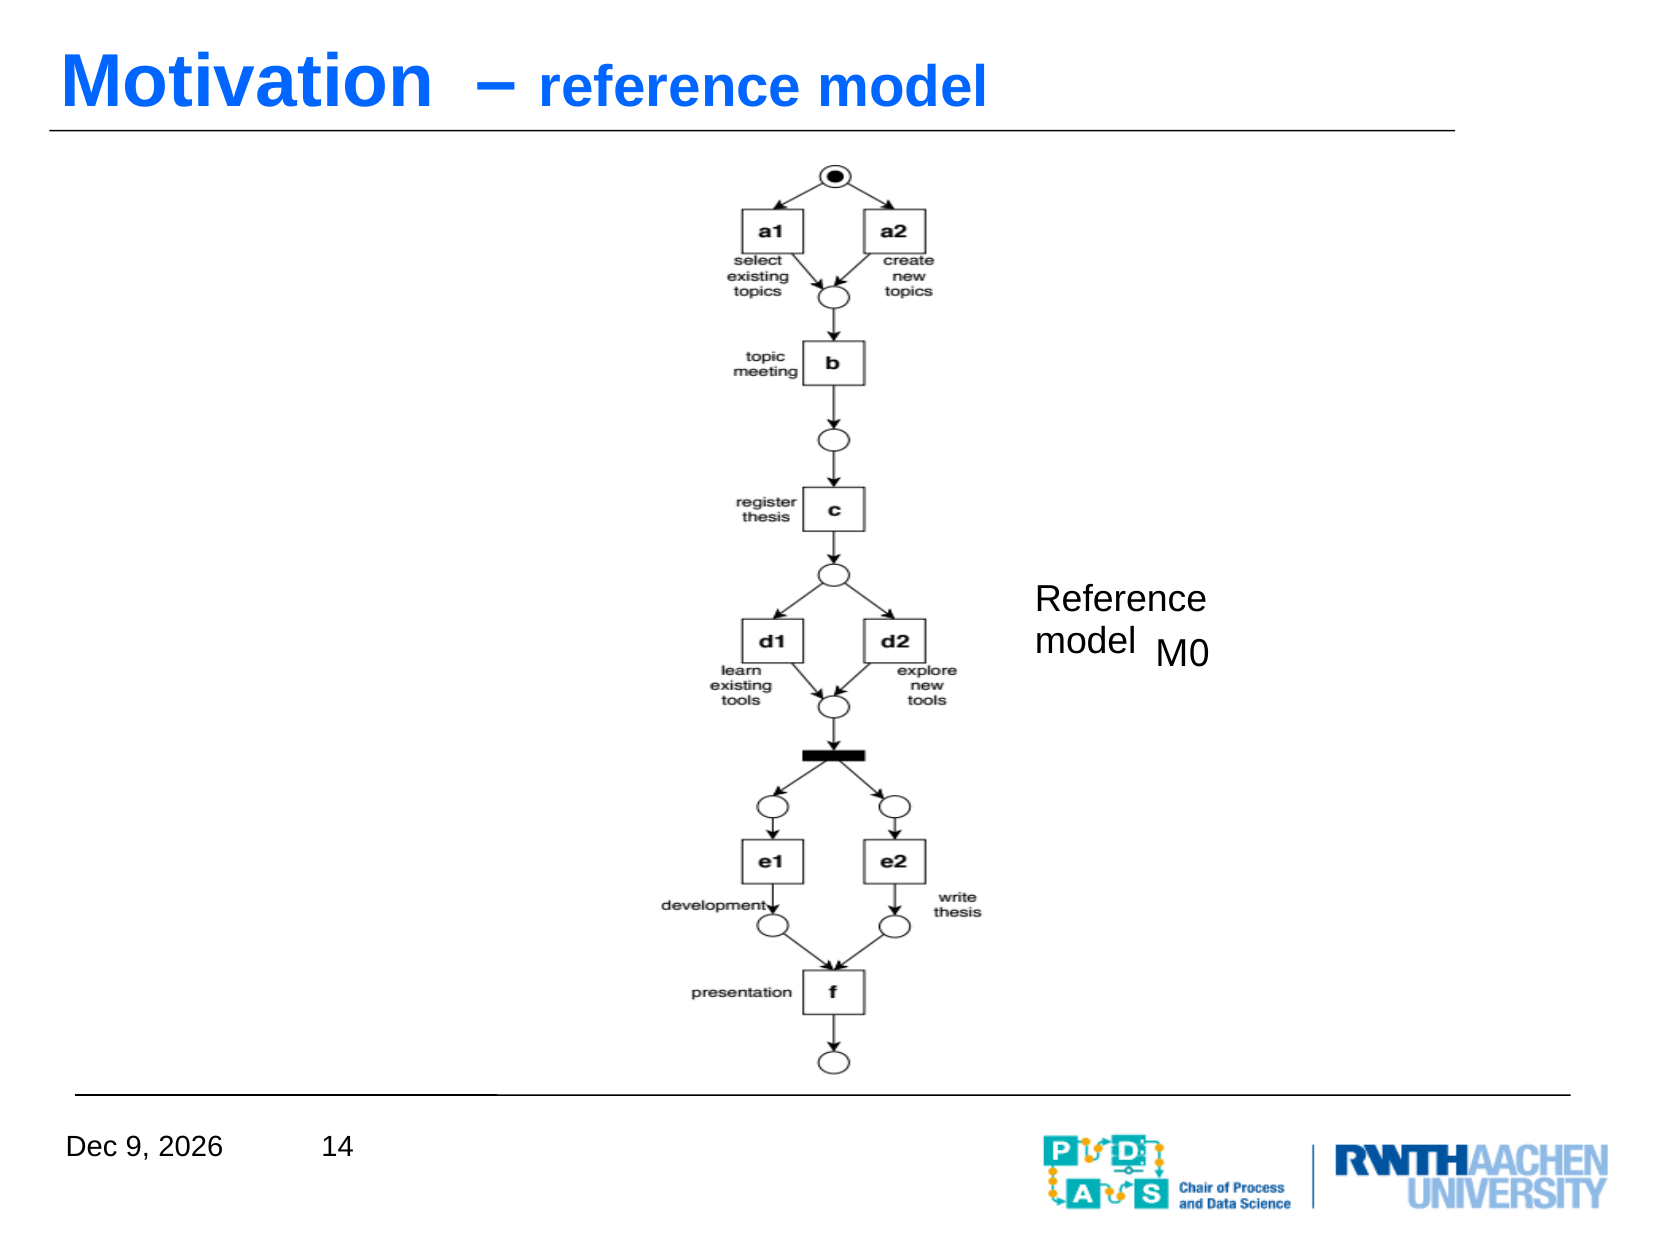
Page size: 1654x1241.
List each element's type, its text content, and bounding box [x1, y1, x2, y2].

picture [661, 164, 992, 1076]
title Motivation – reference model [60, 30, 1549, 131]
picture [1005, 1090, 1647, 1241]
text_box M0 [1140, 619, 1261, 680]
text_box Reference model [1020, 570, 1231, 669]
